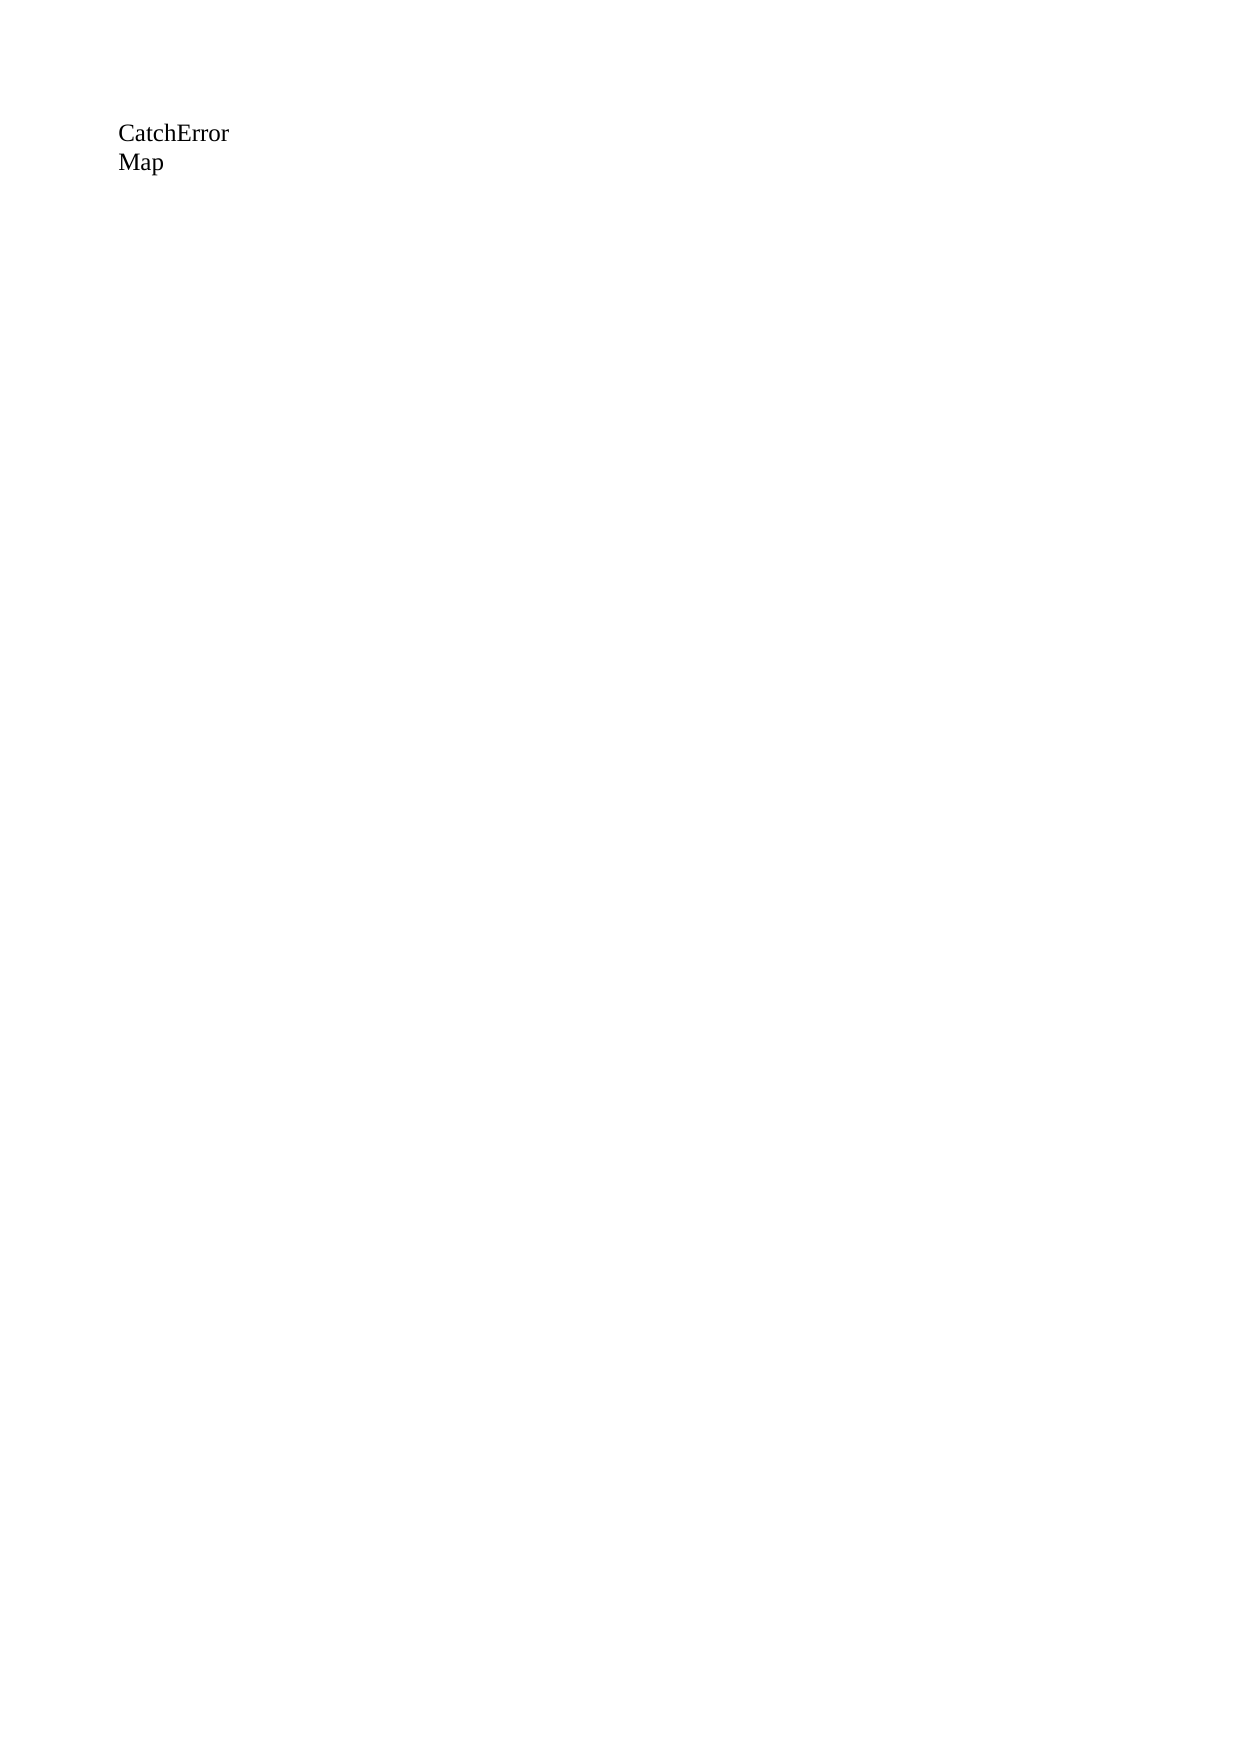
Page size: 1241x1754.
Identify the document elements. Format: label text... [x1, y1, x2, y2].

text Map [118, 147, 1122, 176]
text CatchError [118, 118, 1122, 147]
